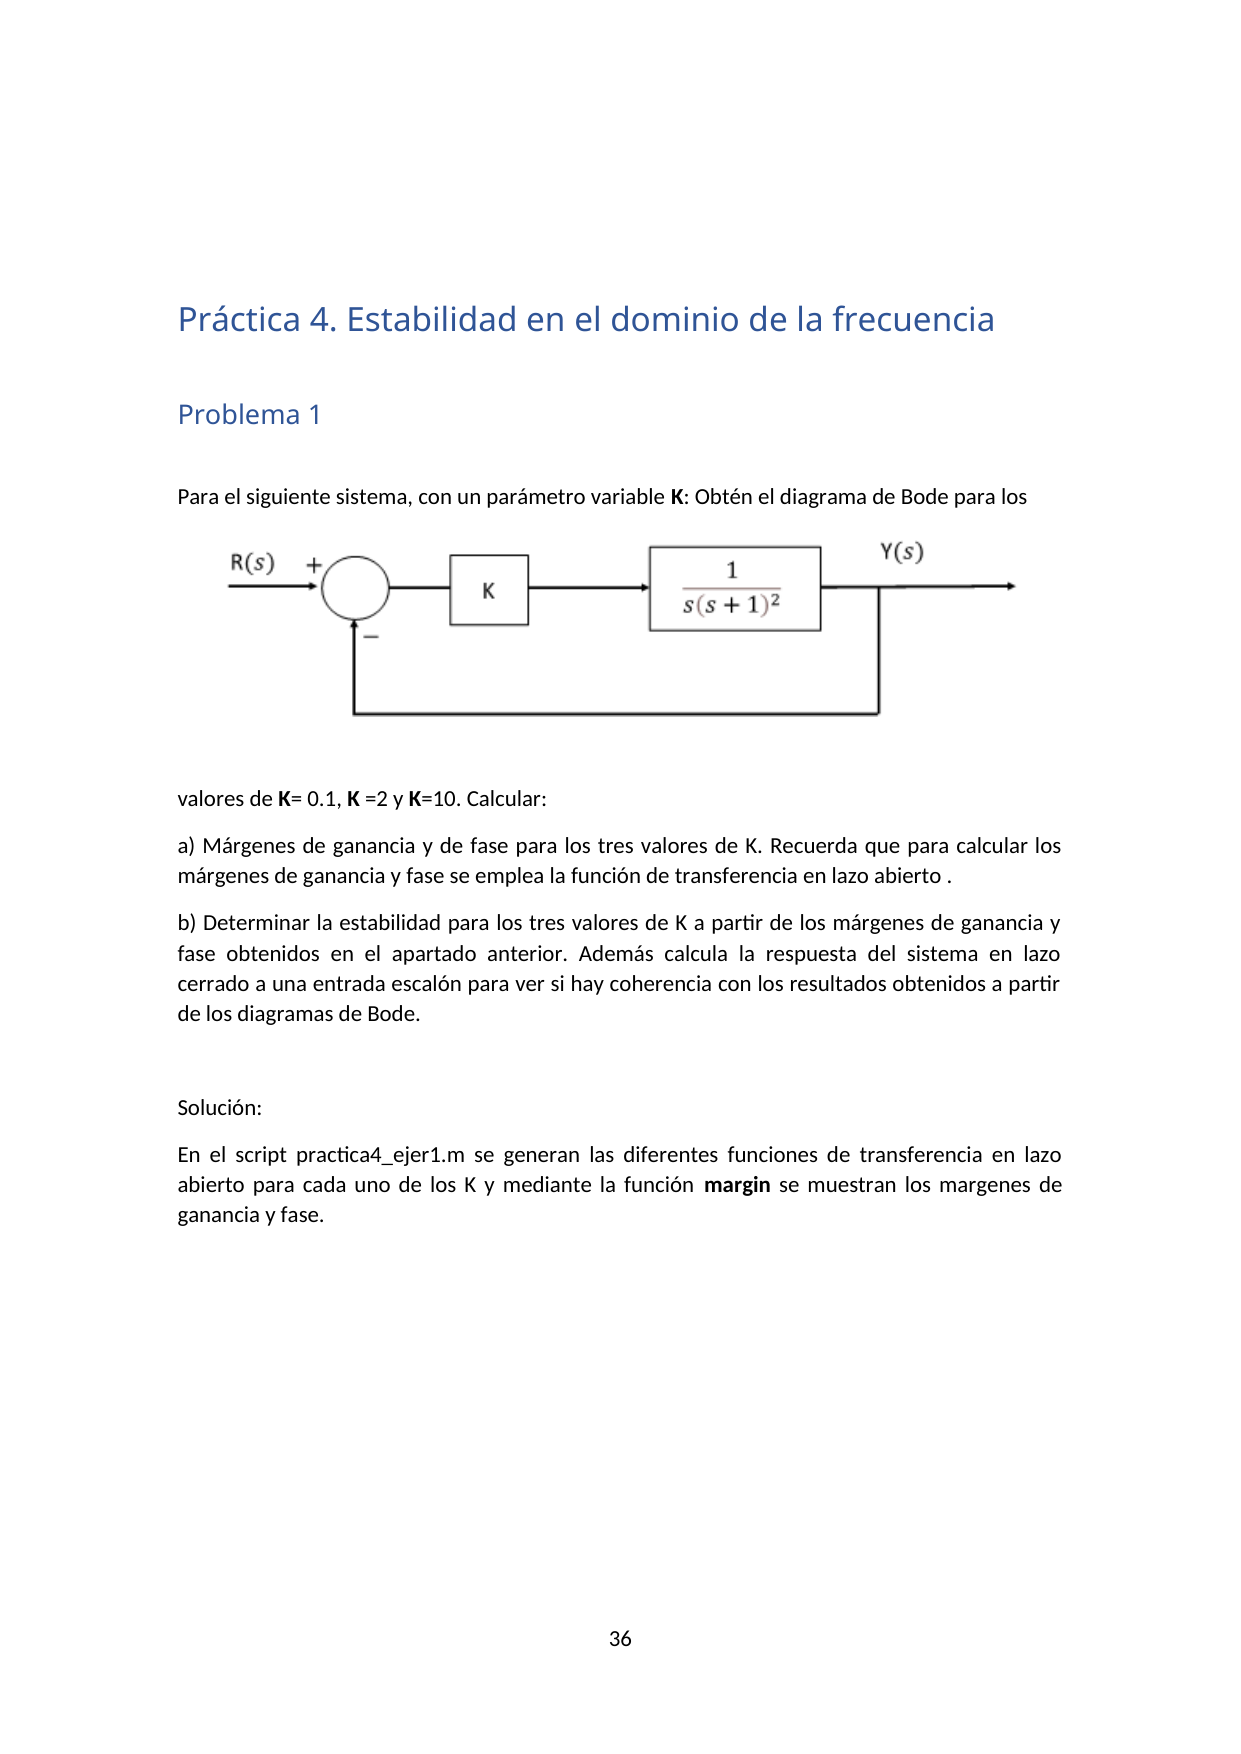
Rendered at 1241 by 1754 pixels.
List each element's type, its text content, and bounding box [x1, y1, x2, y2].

text Solución: [177, 1093, 1063, 1121]
text valores de K= 0.1, K =2 y K=10. Calcular: [177, 784, 1063, 812]
subtitle Problema 1 [177, 396, 1063, 432]
picture [215, 529, 1025, 717]
subtitle Práctica 4. Estabilidad en el dominio de la frecuencia [177, 296, 1063, 341]
text En el script practica4_ejer1.m se generan las diferentes funciones de transferencia en lazo abierto para cada uno de los K y mediante la función margin se muestran los margenes de ganancia y fase. [177, 1140, 1063, 1228]
text a) Márgenes de ganancia y de fase para los tres valores de K. Recuerda que para calcular los márgenes de ganancia y fase se emplea la función de transferencia en lazo abierto . [177, 831, 1063, 889]
text Para el siguiente sistema, con un parámetro variable K: Obtén el diagrama de Bode para los [177, 482, 1063, 510]
text b) Determinar la estabilidad para los tres valores de K a partir de los márgenes de ganancia y fase obtenidos en el apartado anterior. Además calcula la respuesta del sistema en lazo cerrado a una entrada escalón para ver si hay coherencia con los resultados obtenidos a partir de los diagramas de Bode. [177, 908, 1063, 1027]
